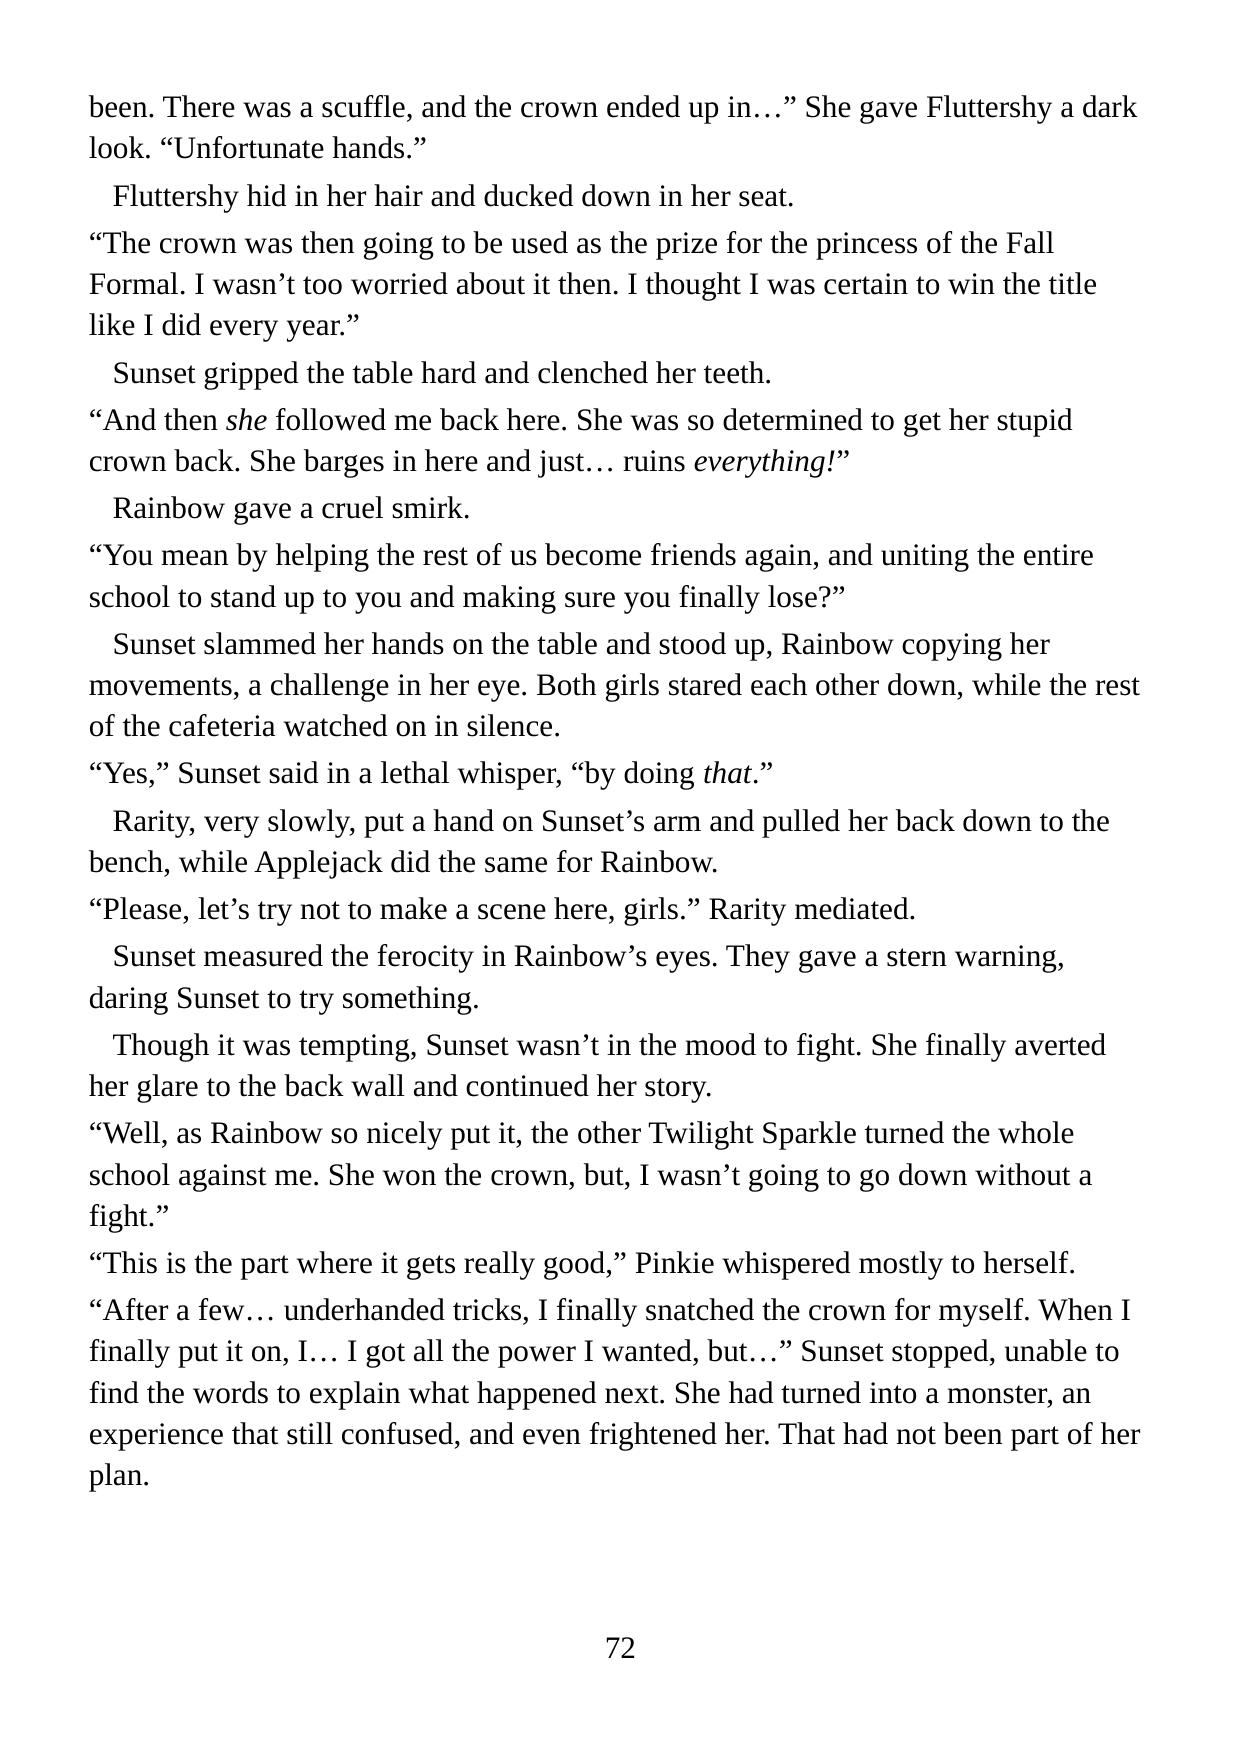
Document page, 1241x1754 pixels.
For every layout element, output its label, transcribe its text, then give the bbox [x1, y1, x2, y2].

text Sunset measured the ferocity in Rainbow’s eyes. They gave a stern warning, daring Sunset to try something. [88, 938, 1152, 1015]
text “The crown was then going to be used as the prize for the princess of the Fall Formal. I wasn’t too worried about it then. I thought I was certain to win the title like I did every year.” [88, 224, 1152, 343]
text Sunset slammed her hands on the table and stood up, Rainbow copying her movements, a challenge in her eye. Both girls stared each other down, while the rest of the cafeteria watched on in silence. [88, 625, 1152, 743]
text “This is the part where it gets really good,” Pinkie whispered mostly to herself. [88, 1244, 1152, 1280]
text “Well, as Rainbow so nicely put it, the other Twilight Sparkle turned the whole school against me. She won the crown, but, I wasn’t going to go down without a fight.” [88, 1114, 1152, 1233]
text Though it was tempting, Sunset wasn’t in the mood to fight. She finally averted her glare to the back wall and continued her story. [88, 1026, 1152, 1103]
text “After a few… underhanded tricks, I finally snatched the crown for myself. When I finally put it on, I… I got all the power I wanted, but…” Sunset stopped, unable to find the words to explain what happened next. She had turned into a monster, an experience that still confused, and even frightened her. That had not been part of her plan. [88, 1291, 1152, 1492]
text been. There was a scuffle, and the crown ended up in…” She gave Fluttershy a dark look. “Unfortunate hands.” [88, 88, 1152, 166]
text “You mean by helping the rest of us become friends again, and uniting the entire school to stand up to you and making sure you finally lose?” [88, 537, 1152, 614]
text “And then she followed me back here. She was so determined to get her stupid crown back. She barges in here and just… ruins everything!” [88, 401, 1152, 478]
text Rarity, very slowly, put a hand on Sunset’s arm and pulled her back down to the bench, while Applejack did the same for Rainbow. [88, 802, 1152, 879]
text Rainbow gave a cruel smirk. [88, 489, 1152, 525]
text Sunset gripped the table hard and clenched her teeth. [88, 354, 1152, 390]
text “Please, let’s try not to make a scene here, girls.” Rarity mediated. [88, 890, 1152, 926]
text “Yes,” Sunset said in a lethal whisper, “by doing that.” [88, 755, 1152, 791]
text Fluttershy hid in her hair and ducked down in her seat. [88, 177, 1152, 213]
